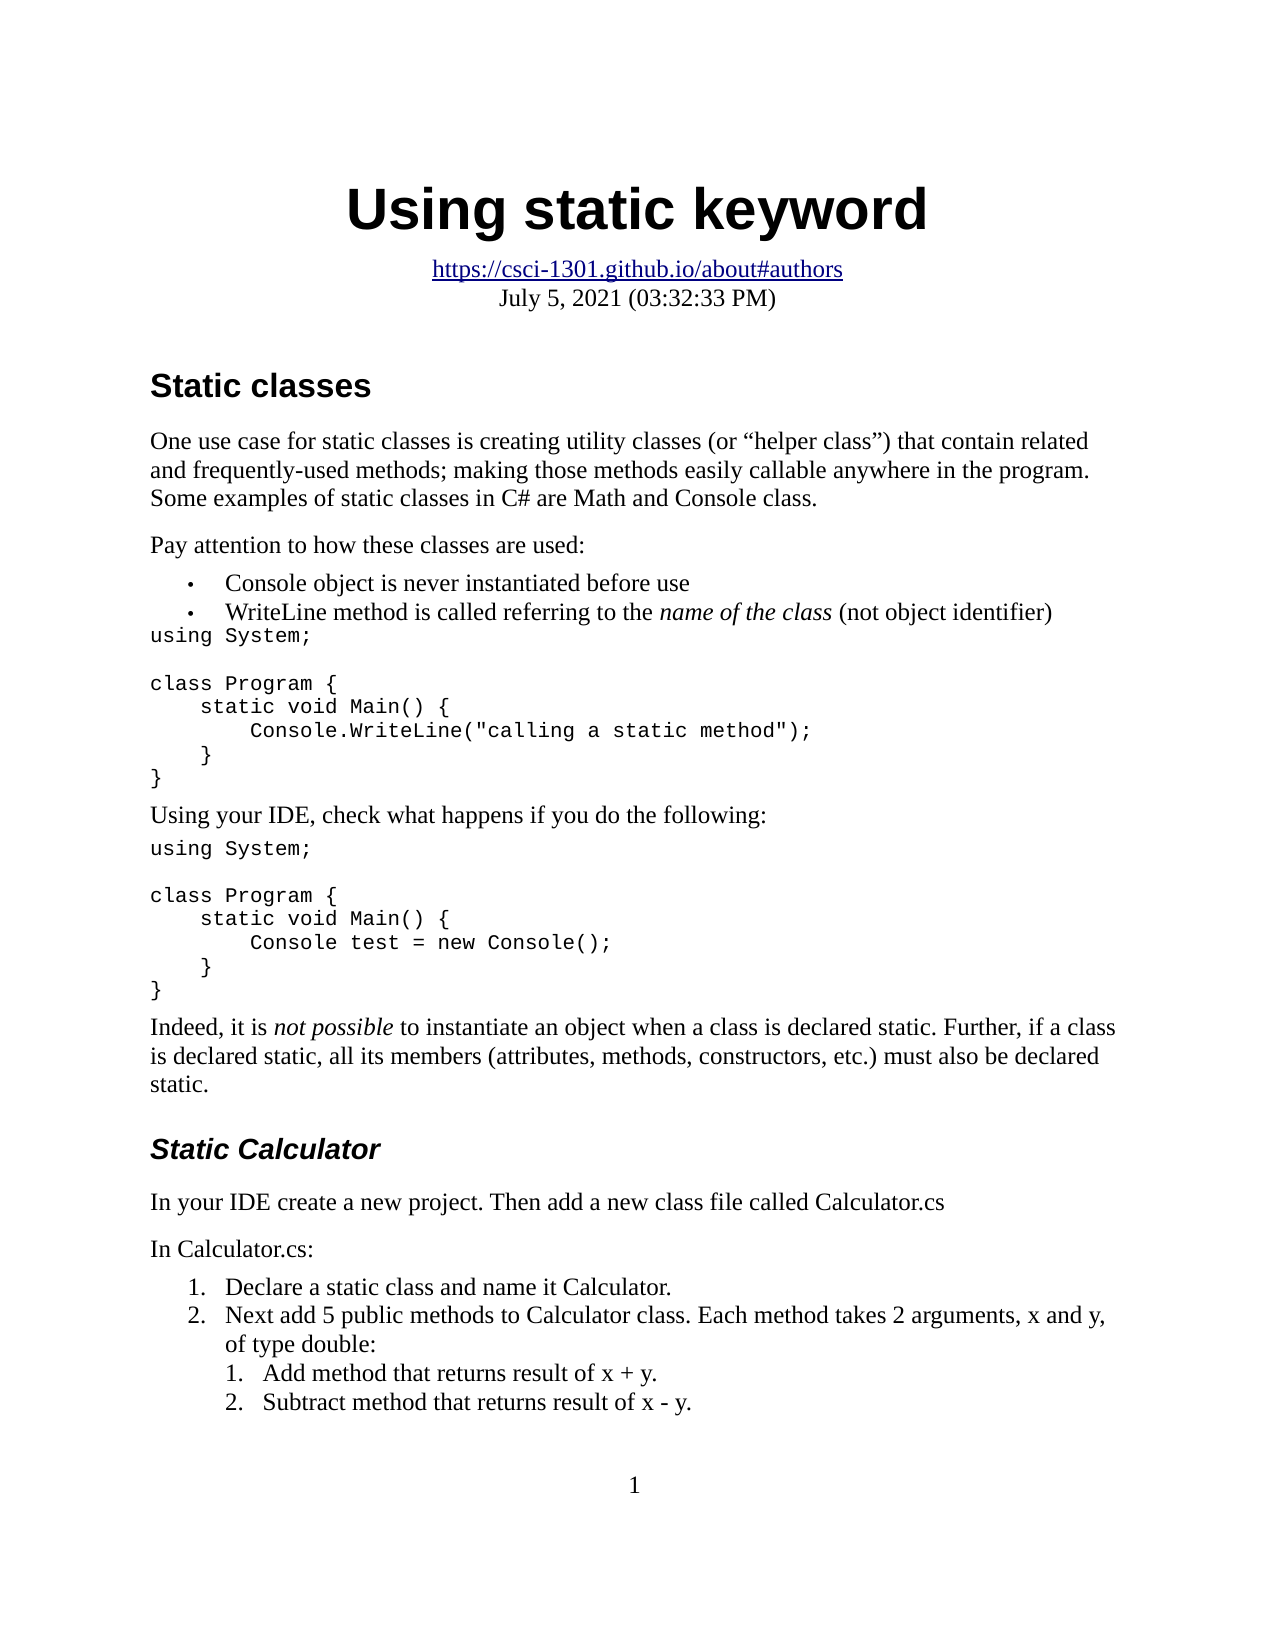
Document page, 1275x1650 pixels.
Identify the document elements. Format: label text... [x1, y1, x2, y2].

text using System; [150, 625, 1125, 649]
text } [150, 767, 1125, 791]
text class Program { [150, 673, 1125, 696]
list Subtract method that returns result of x - y. [225, 1387, 1125, 1415]
text Console test = new Console(); [150, 932, 1125, 956]
text using System; [150, 837, 1125, 861]
text One use case for static classes is creating utility classes (or “helper class”) that contain related and frequently-used methods; making those methods easily callable anywhere in the program. Some examples of static classes in C# are Math and Console class. [150, 426, 1125, 512]
text static void Main() { [150, 908, 1125, 932]
text static void Main() { [150, 696, 1125, 720]
text class Program { [150, 885, 1125, 908]
subtitle Static Calculator [150, 1132, 1125, 1166]
text } [150, 979, 1125, 1003]
text July 5, 2021 (03:32:33 PM) [150, 283, 1125, 312]
text } [150, 743, 1125, 767]
text Using your IDE, check what happens if you do the following: [150, 800, 1125, 828]
list Declare a static class and name it Calculator. [187, 1272, 1125, 1300]
text In your IDE create a new project. Then add a new class file called Calculator.cs [150, 1187, 1125, 1216]
text } [150, 956, 1125, 979]
text Indeed, it is not possible to instantiate an object when a class is declared static. Further, if a class is declared static, all its members (attributes, methods, constructors, etc.) must also be declared static. [150, 1012, 1125, 1098]
text https://csci-1301.github.io/about#authors [150, 254, 1125, 283]
text Console.WriteLine("calling a static method"); [150, 720, 1125, 743]
text Pay attention to how these classes are used: [150, 530, 1125, 559]
list Next add 5 public methods to Calculator class. Each method takes 2 arguments, x and y, of type double: [187, 1300, 1125, 1358]
text In Calculator.cs: [150, 1234, 1125, 1263]
list Console object is never instantiated before use [187, 568, 1125, 597]
list Add method that returns result of x + y. [225, 1358, 1125, 1387]
title Using static keyword [150, 175, 1125, 242]
subtitle Static classes [150, 366, 1125, 404]
list WriteLine method is called referring to the name of the class (not object identifier) [187, 597, 1125, 625]
